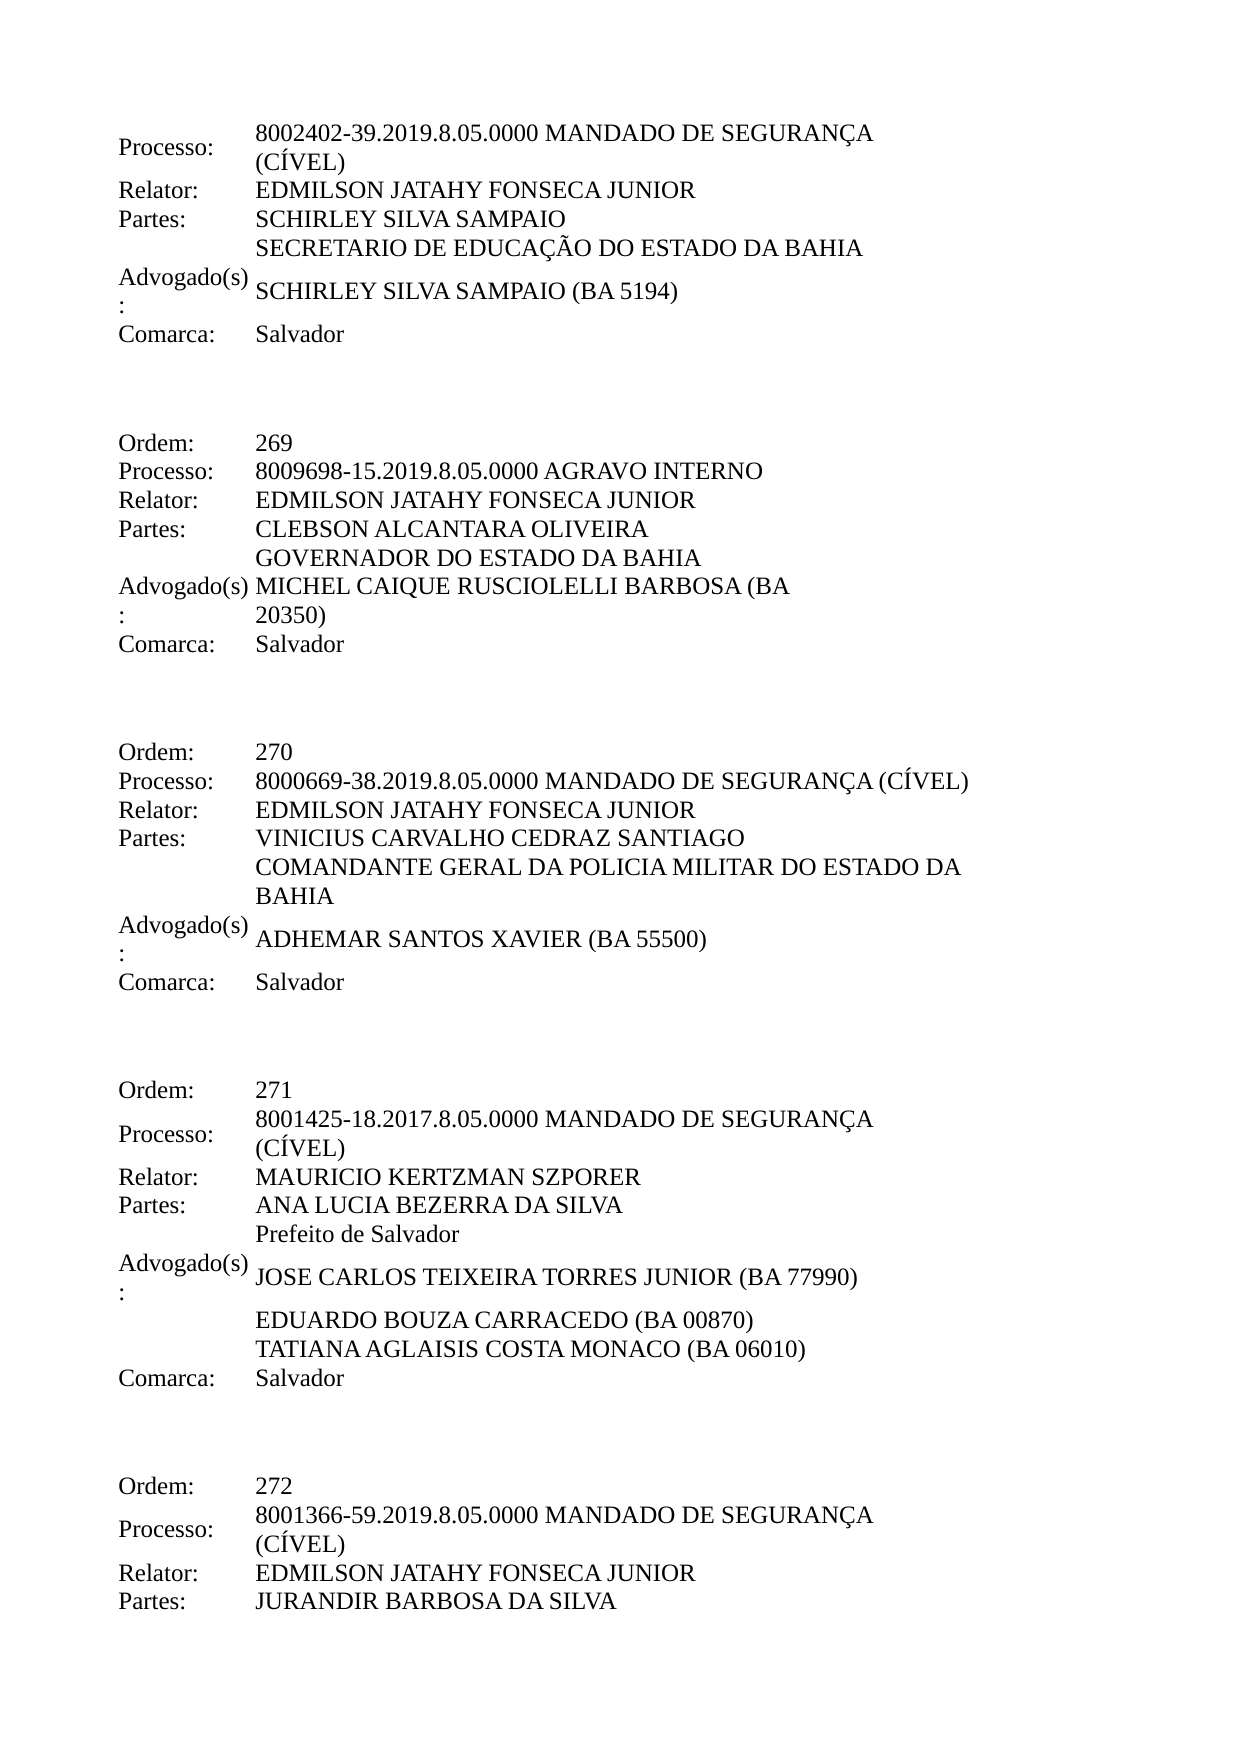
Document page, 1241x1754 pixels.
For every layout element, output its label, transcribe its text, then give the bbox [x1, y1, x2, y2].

table_cell Advogado(s): [118, 571, 255, 629]
table_header Ordem: [118, 428, 255, 456]
table_cell Comarca: [118, 629, 255, 658]
table_cell Advogado(s): [118, 1248, 255, 1306]
table_cell JOSE CARLOS TEIXEIRA TORRES JUNIOR (BA 77990) [255, 1248, 969, 1306]
table_cell 8001366-59.2019.8.05.0000 MANDADO DE SEGURANÇA (CÍVEL) [255, 1500, 969, 1558]
table_cell Relator: [118, 795, 255, 823]
table_header 272 [255, 1471, 969, 1500]
table_cell Comarca: [118, 967, 255, 996]
table_cell Partes: [118, 514, 255, 543]
table_cell Partes: [118, 824, 255, 852]
table_cell Prefeito de Salvador [255, 1219, 969, 1248]
table_cell EDMILSON JATAHY FONSECA JUNIOR [255, 795, 1041, 823]
table_cell 8002402-39.2019.8.05.0000 MANDADO DE SEGURANÇA (CÍVEL) [255, 118, 969, 176]
table_cell TATIANA AGLAISIS COSTA MONACO (BA 06010) [255, 1334, 969, 1363]
table_cell MICHEL CAIQUE RUSCIOLELLI BARBOSA (BA 20350) [255, 571, 863, 629]
table_header Ordem: [118, 1076, 255, 1104]
table_cell Partes: [118, 1586, 255, 1615]
table_cell VINICIUS CARVALHO CEDRAZ SANTIAGO [255, 824, 1041, 852]
table_cell Advogado(s): [118, 262, 255, 319]
table_cell Processo: [118, 766, 255, 795]
table_cell 8001425-18.2017.8.05.0000 MANDADO DE SEGURANÇA (CÍVEL) [255, 1104, 969, 1162]
table_cell [118, 852, 255, 910]
table_cell Partes: [118, 204, 255, 233]
table_cell CLEBSON ALCANTARA OLIVEIRA [255, 514, 863, 543]
table_cell Salvador [255, 319, 969, 348]
table_header Ordem: [118, 737, 255, 766]
table_cell [118, 543, 255, 571]
table_cell EDUARDO BOUZA CARRACEDO (BA 00870) [255, 1306, 969, 1334]
table_cell JURANDIR BARBOSA DA SILVA [255, 1586, 969, 1615]
table_cell ANA LUCIA BEZERRA DA SILVA [255, 1191, 969, 1219]
table_cell COMANDANTE GERAL DA POLICIA MILITAR DO ESTADO DA BAHIA [255, 852, 1041, 910]
table_cell Comarca: [118, 1363, 255, 1392]
table_cell EDMILSON JATAHY FONSECA JUNIOR [255, 176, 969, 204]
table_cell 8000669-38.2019.8.05.0000 MANDADO DE SEGURANÇA (CÍVEL) [255, 766, 1041, 795]
table_cell [118, 1306, 255, 1334]
table_cell SECRETARIO DE EDUCAÇÃO DO ESTADO DA BAHIA [255, 233, 969, 262]
table_cell Relator: [118, 1558, 255, 1586]
table_cell Relator: [118, 1162, 255, 1191]
table_cell EDMILSON JATAHY FONSECA JUNIOR [255, 485, 863, 514]
table_cell [118, 233, 255, 262]
table_cell Relator: [118, 485, 255, 514]
table_cell SCHIRLEY SILVA SAMPAIO [255, 204, 969, 233]
table_header 271 [255, 1076, 969, 1104]
table_cell Relator: [118, 176, 255, 204]
table_cell GOVERNADOR DO ESTADO DA BAHIA [255, 543, 863, 571]
table_header Ordem: [118, 1471, 255, 1500]
table_cell Processo: [118, 118, 255, 176]
table_cell 8009698-15.2019.8.05.0000 AGRAVO INTERNO [255, 456, 863, 485]
table_cell Advogado(s): [118, 910, 255, 967]
table_cell MAURICIO KERTZMAN SZPORER [255, 1162, 969, 1191]
table_cell SCHIRLEY SILVA SAMPAIO (BA 5194) [255, 262, 969, 319]
table_cell [118, 1334, 255, 1363]
table_cell Processo: [118, 456, 255, 485]
table_cell Processo: [118, 1104, 255, 1162]
table_cell Salvador [255, 967, 1041, 996]
table_cell Comarca: [118, 319, 255, 348]
table_cell Salvador [255, 1363, 969, 1392]
table_header 269 [255, 428, 863, 456]
table_cell EDMILSON JATAHY FONSECA JUNIOR [255, 1558, 969, 1586]
table_cell Partes: [118, 1191, 255, 1219]
table_cell Processo: [118, 1500, 255, 1558]
table_header 270 [255, 737, 1041, 766]
table_cell ADHEMAR SANTOS XAVIER (BA 55500) [255, 910, 1041, 967]
table_cell [118, 1219, 255, 1248]
table_cell Salvador [255, 629, 863, 658]
